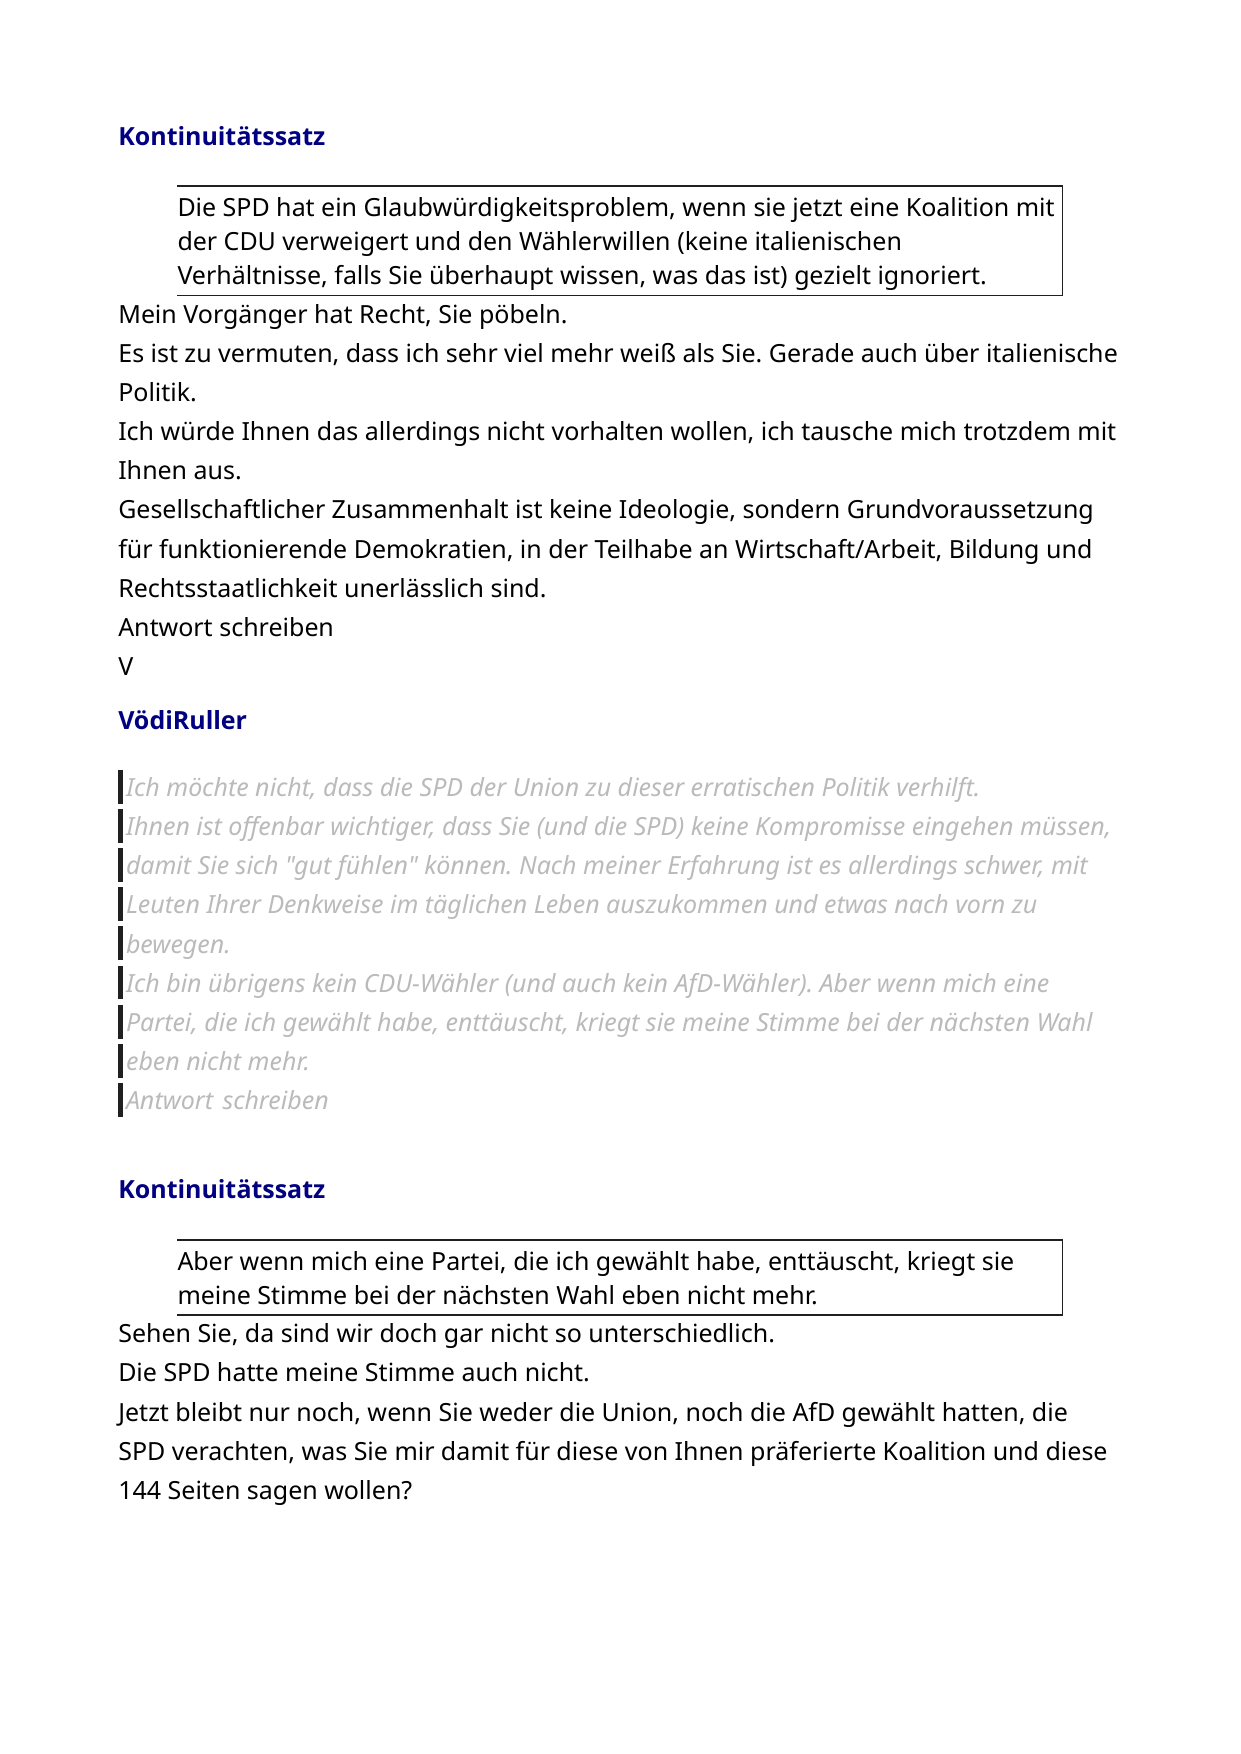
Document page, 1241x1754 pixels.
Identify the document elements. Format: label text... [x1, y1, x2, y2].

text Die SPD hatte meine Stimme auch nicht. [118, 1355, 1122, 1389]
subtitle Kontinuitätssatz [118, 1172, 1122, 1206]
text Jetzt bleibt nur noch, wenn Sie weder die Union, noch die AfD gewählt hatten, die SPD verachten, was Sie mir damit für diese von Ihnen präferierte Koalition und diese 144 Seiten sagen wollen? [118, 1394, 1122, 1507]
text Es ist zu vermuten, dass ich sehr viel mehr weiß als Sie. Gerade auch über italienische Politik. [118, 336, 1122, 409]
text Antwort schreiben [118, 610, 1122, 644]
text Sehen Sie, da sind wir doch gar nicht so unterschiedlich. [118, 1316, 1122, 1350]
text Aber wenn mich eine Partei, die ich gewählt habe, enttäuscht, kriegt sie meine Stimme bei der nächsten Wahl eben nicht mehr. [177, 1241, 1062, 1314]
text Gesellschaftlicher Zusammenhalt ist keine Ideologie, sondern Grundvoraussetzung für funktionierende Demokratien, in der Teilhabe an Wirtschaft/Arbeit, Bildung und Rechtsstaatlichkeit unerlässlich sind. [118, 492, 1122, 604]
text V [118, 649, 1122, 683]
text Die SPD hat ein Glaubwürdigkeitsproblem, wenn sie jetzt eine Koalition mit der CDU verweigert und den Wählerwillen (keine italienischen Verhältnisse, falls Sie überhaupt wissen, was das ist) gezielt ignoriert. [177, 187, 1062, 295]
subtitle Kontinuitätssatz [118, 118, 1122, 152]
text Antwort schreiben [123, 1083, 1122, 1117]
text Ich möchte nicht, dass die SPD der Union zu dieser erratischen Politik verhilft. [123, 770, 1122, 804]
text Ich bin übrigens kein CDU-Wähler (und auch kein AfD-Wähler). Aber wenn mich eine Partei, die ich gewählt habe, enttäuscht, kriegt sie meine Stimme bei der nächsten Wahl eben nicht mehr. [118, 966, 1122, 1078]
text Ich würde Ihnen das allerdings nicht vorhalten wollen, ich tausche mich trotzdem mit Ihnen aus. [118, 414, 1122, 487]
text Ihnen ist offenbar wichtiger, dass Sie (und die SPD) keine Kompromisse eingehen müssen, damit Sie sich "gut fühlen" können. Nach meiner Erfahrung ist es allerdings schwer, mit Leuten Ihrer Denkweise im täglichen Leben auszukommen und etwas nach vorn zu bewegen. [118, 809, 1122, 960]
text Mein Vorgänger hat Recht, Sie pöbeln. [118, 296, 1122, 330]
subtitle VödiRuller [118, 703, 1122, 737]
